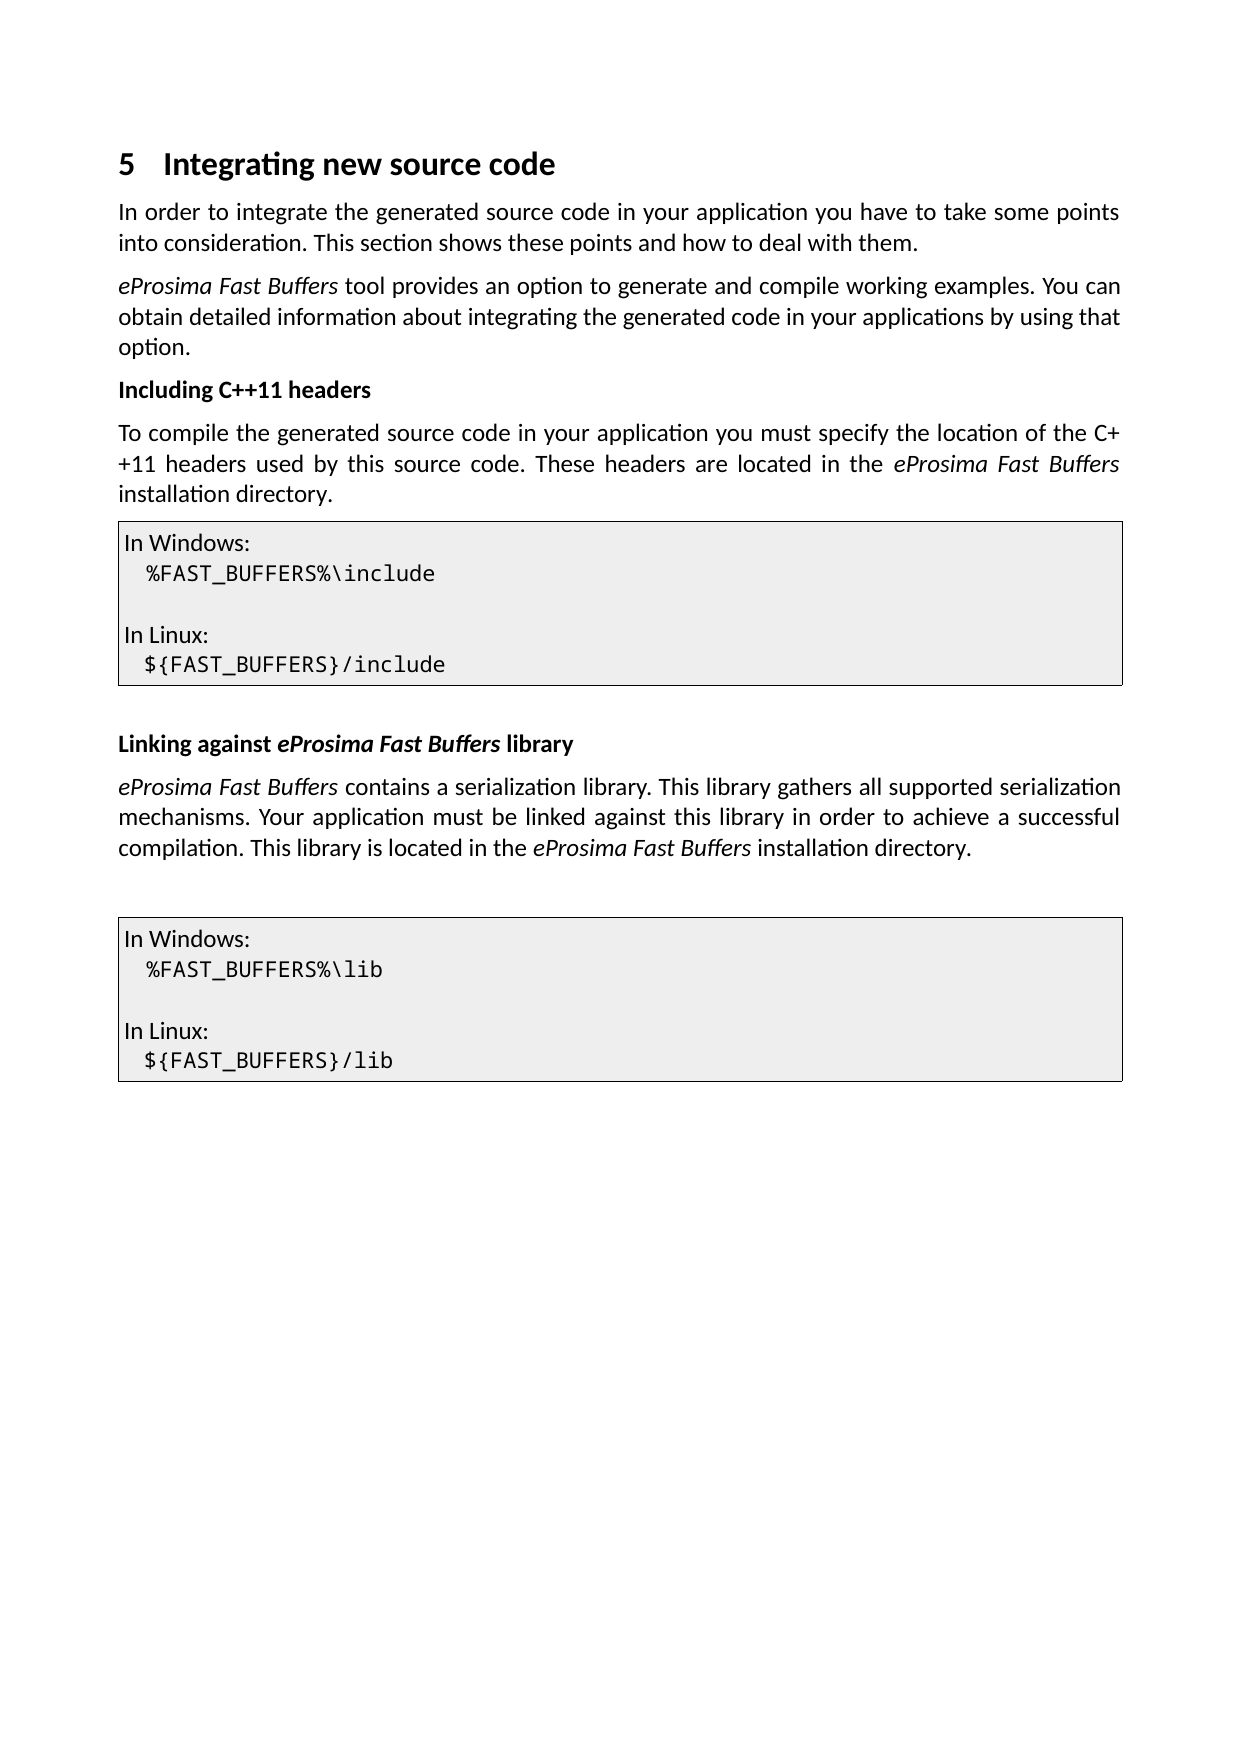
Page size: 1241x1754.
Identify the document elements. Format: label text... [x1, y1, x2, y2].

text In order to integrate the generated source code in your application you have to take some points into consideration. This section shows these points and how to deal with them. [118, 197, 1122, 258]
table_header In Windows: %FAST_BUFFERS%\include In Linux: ${FAST_BUFFERS}/include [119, 522, 1122, 685]
text Linking against eProsima Fast Buffers library [118, 728, 1122, 758]
text eProsima Fast Buffers tool provides an option to generate and compile working examples. You can obtain detailed information about integrating the generated code in your applications by using that option. [118, 270, 1122, 362]
table_header In Windows: %FAST_BUFFERS%\lib In Linux: ${FAST_BUFFERS}/lib [119, 918, 1122, 1081]
subtitle Integrating new source code [118, 143, 1122, 184]
text Including C++11 headers [118, 374, 1122, 405]
text To compile the generated source code in your application you must specify the location of the C++11 headers used by this source code. These headers are located in the eProsima Fast Buffers installation directory. [118, 417, 1122, 509]
text eProsima Fast Buffers contains a serialization library. This library gathers all supported serialization mechanisms. Your application must be linked against this library in order to achieve a successful compilation. This library is located in the eProsima Fast Buffers installation directory. [118, 771, 1122, 862]
